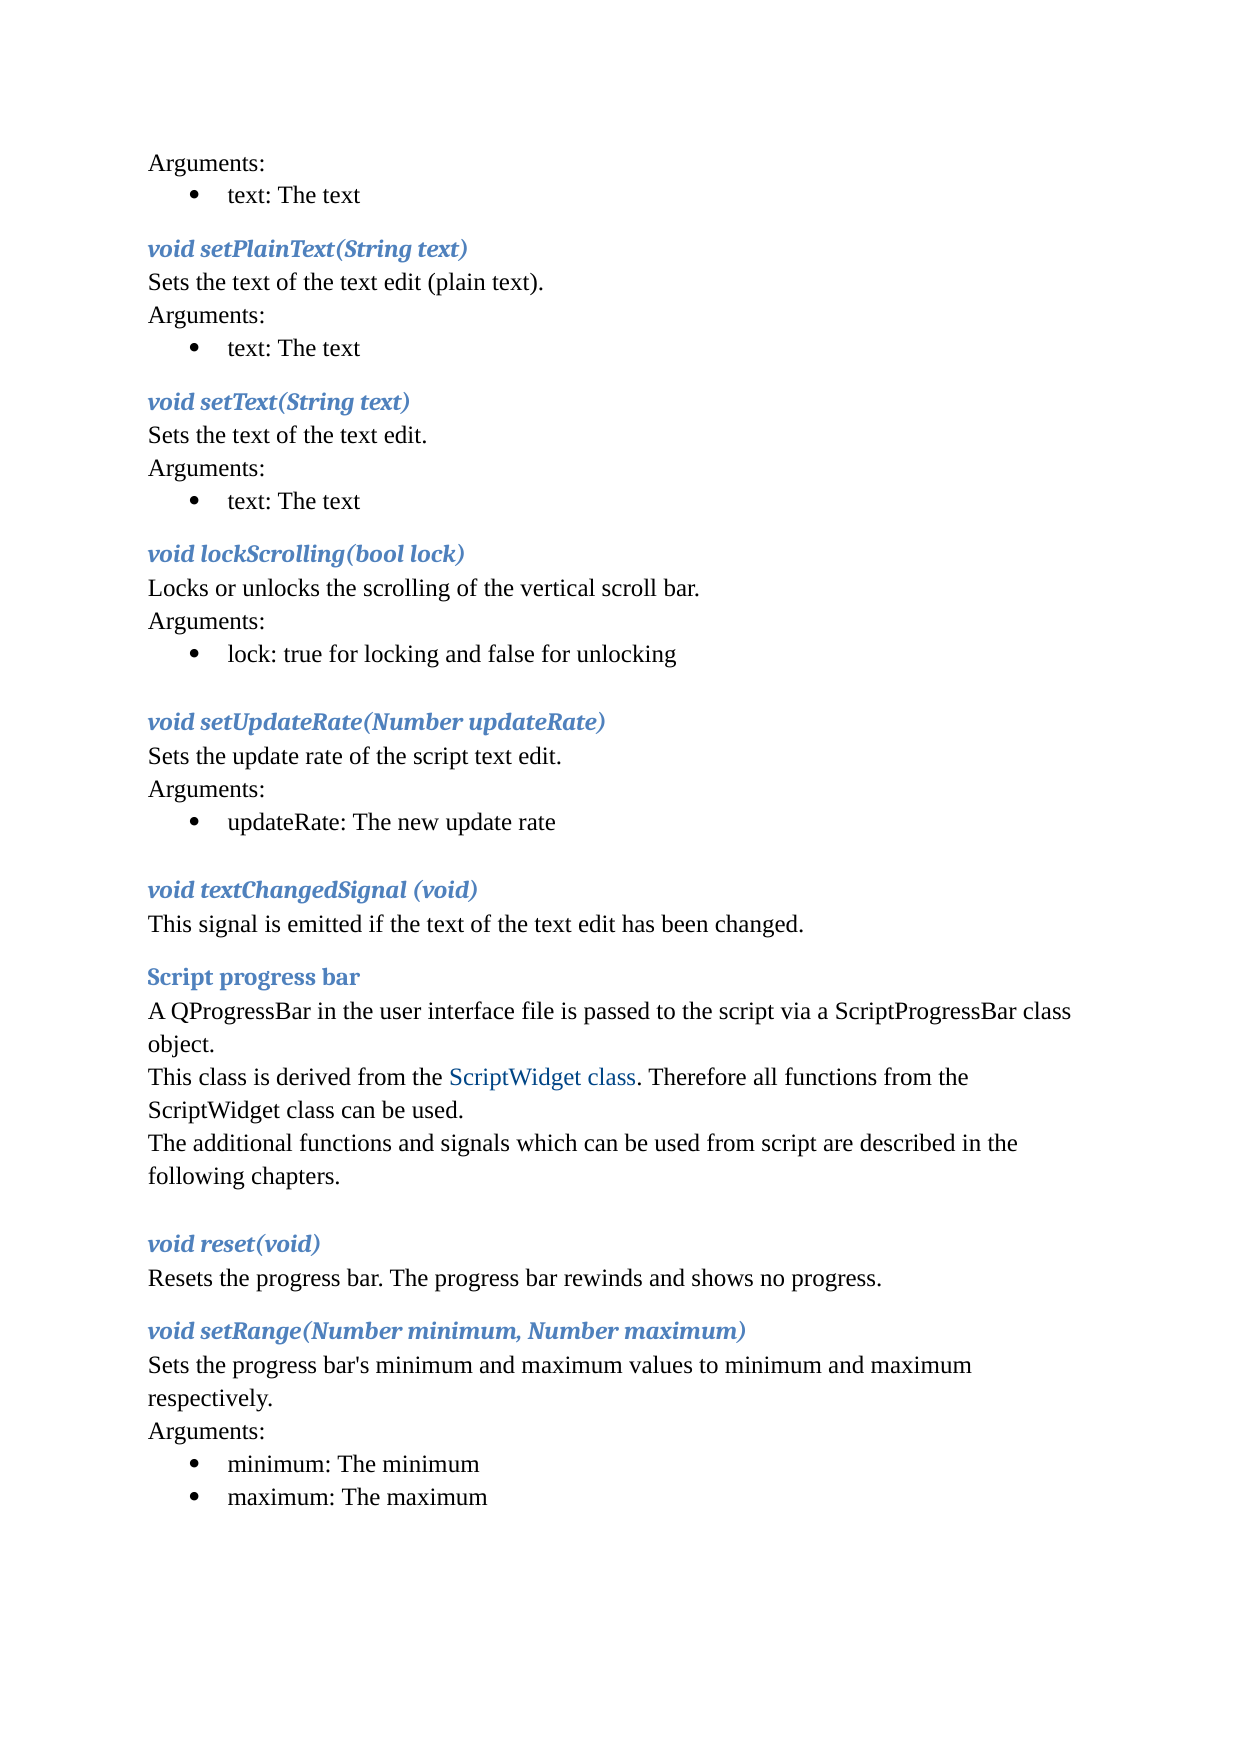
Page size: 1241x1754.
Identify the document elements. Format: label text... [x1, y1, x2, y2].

subtitle void setUpdateRate(Number updateRate) [148, 708, 1093, 737]
subtitle Script progress bar [148, 963, 1093, 992]
text The additional functions and signals which can be used from script are described in the following chapters. [148, 1128, 1093, 1190]
subtitle void reset(void) [148, 1230, 1093, 1259]
text Arguments: [148, 301, 1093, 329]
text Sets the text of the text edit. [148, 420, 1093, 449]
text Sets the text of the text edit (plain text). [148, 267, 1093, 296]
text Sets the update rate of the script text edit. [148, 741, 1093, 770]
text Arguments: [148, 453, 1093, 482]
subtitle void setRange(Number minimum, Number maximum) [148, 1317, 1093, 1346]
text Locks or unlocks the scrolling of the vertical scroll bar. [148, 573, 1093, 602]
text This class is derived from the ScriptWidget class. Therefore all functions from the ScriptWidget class can be used. [148, 1062, 1093, 1124]
text Sets the progress bar's minimum and maximum values to minimum and maximum respectively. [148, 1350, 1093, 1412]
text Arguments: [148, 148, 1093, 176]
list text: The text [190, 181, 1093, 209]
text Arguments: [148, 1416, 1093, 1445]
subtitle void setPlainText(String text) [148, 234, 1093, 263]
subtitle void lockScrolling(bool lock) [148, 540, 1093, 569]
text Resets the progress bar. The progress bar rewinds and shows no progress. [148, 1263, 1093, 1292]
text A QProgressBar in the user interface file is passed to the script via a ScriptProgressBar class object. [148, 996, 1093, 1058]
text This signal is emitted if the text of the text edit has been changed. [148, 909, 1093, 938]
subtitle void setText(String text) [148, 387, 1093, 416]
list minimum: The minimum [190, 1449, 1093, 1478]
list text: The text [190, 486, 1093, 515]
text Arguments: [148, 606, 1093, 635]
list updateRate: The new update rate [190, 807, 1093, 836]
subtitle void textChangedSignal (void) [148, 876, 1093, 905]
text Arguments: [148, 774, 1093, 803]
list lock: true for locking and false for unlocking [190, 639, 1093, 668]
list maximum: The maximum [190, 1482, 1093, 1511]
list text: The text [190, 333, 1093, 362]
